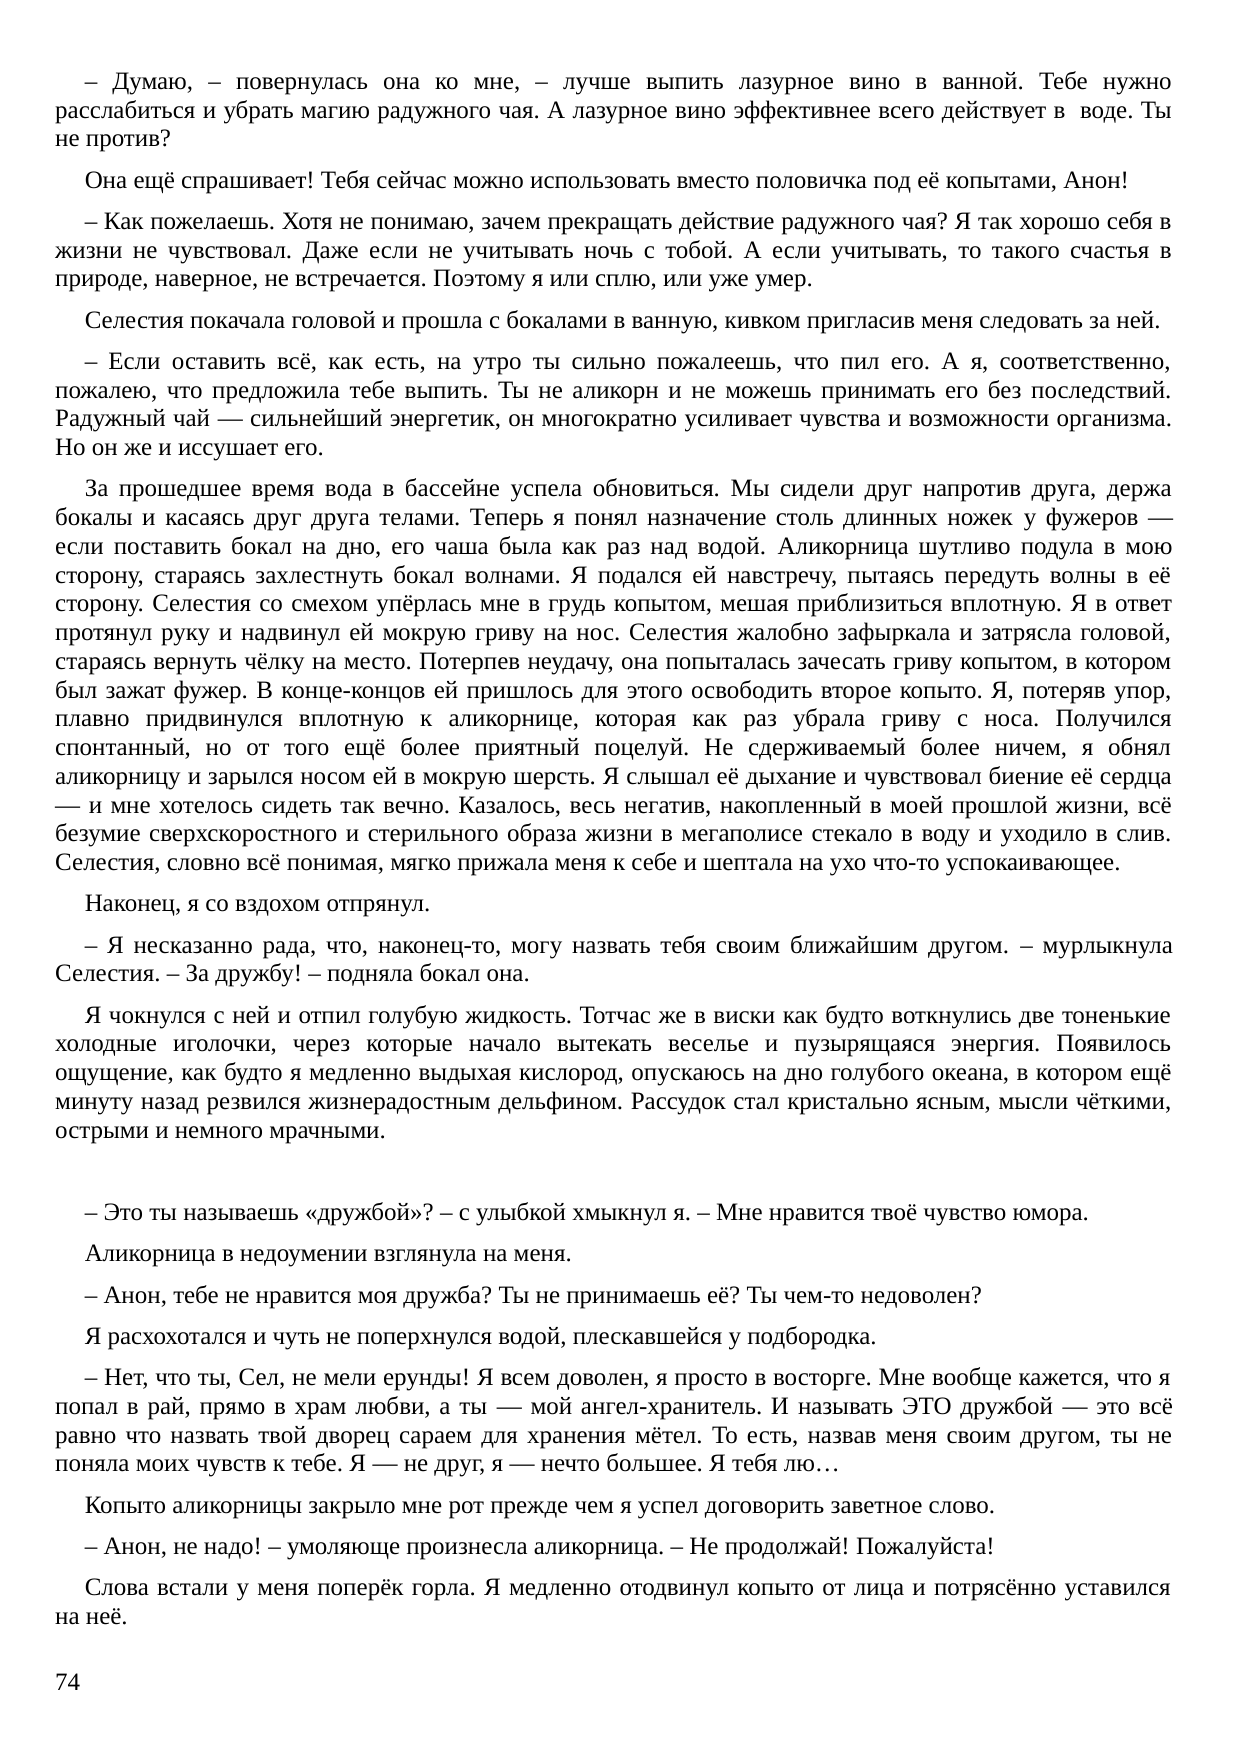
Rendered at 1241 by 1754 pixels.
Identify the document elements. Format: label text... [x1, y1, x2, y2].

text Я расхохотался и чуть не поперхнулся водой, плескавшейся у подбородка. [55, 1321, 1173, 1350]
text Копыто аликорницы закрыло мне рот прежде чем я успел договорить заветное слово. [55, 1490, 1173, 1518]
text Аликорница в недоумении взглянула на меня. [55, 1238, 1173, 1267]
text Слова встали у меня поперёк горла. Я медленно отодвинул копыто от лица и потрясённо уставился на неё. [55, 1572, 1173, 1630]
text Я чокнулся с ней и отпил голубую жидкость. Тотчас же в виски как будто воткнулись две тоненькие холодные иголочки, через которые начало вытекать веселье и пузырящаяся энергия. Появилось ощущение, как будто я медленно выдыхая кислород, опускаюсь на дно голубого океана, в котором ещё минуту назад резвился жизнерадостным дельфином. Рассудок стал кристально ясным, мысли чёткими, острыми и немного мрачными. [55, 1000, 1173, 1143]
text – Если оставить всё, как есть, на утро ты сильно пожалеешь, что пил его. А я, соответственно, пожалею, что предложила тебе выпить. Ты не аликорн и не можешь принимать его без последствий. Радужный чай — сильнейший энергетик, он многократно усиливает чувства и возможности организма. Но он же и иссушает его. [55, 346, 1173, 461]
text Наконец, я со вздохом отпрянул. [55, 888, 1173, 917]
text – Думаю, – повернулась она ко мне, – лучше выпить лазурное вино в ванной. Тебе нужно расслабиться и убрать магию радужного чая. А лазурное вино эффективнее всего действует в воде. Ты не против? [55, 66, 1173, 152]
text – Нет, что ты, Сел, не мели ерунды! Я всем доволен, я просто в восторге. Мне вообще кажется, что я попал в рай, прямо в храм любви, а ты — мой ангел-хранитель. И называть ЭТО дружбой — это всё равно что назвать твой дворец сараем для хранения мётел. То есть, назвав меня своим другом, ты не поняла моих чувств к тебе. Я — не друг, я — нечто большее. Я тебя лю… [55, 1362, 1173, 1477]
text Она ещё спрашивает! Тебя сейчас можно использовать вместо половичка под её копытами, Анон! [55, 165, 1173, 193]
text – Как пожелаешь. Хотя не понимаю, зачем прекращать действие радужного чая? Я так хорошо себя в жизни не чувствовал. Даже если не учитывать ночь с тобой. А если учитывать, то такого счастья в природе, наверное, не встречается. Поэтому я или сплю, или уже умер. [55, 206, 1173, 292]
text За прошедшее время вода в бассейне успела обновиться. Мы сидели друг напротив друга, держа бокалы и касаясь друг друга телами. Теперь я понял назначение столь длинных ножек у фужеров — если поставить бокал на дно, его чаша была как раз над водой. Аликорница шутливо подула в мою сторону, стараясь захлестнуть бокал волнами. Я подался ей навстречу, пытаясь передуть волны в её сторону. Селестия со смехом упёрлась мне в грудь копытом, мешая приблизиться вплотную. Я в ответ протянул руку и надвинул ей мокрую гриву на нос. Селестия жалобно зафыркала и затрясла головой, стараясь вернуть чёлку на место. Потерпев неудачу, она попыталась зачесать гриву копытом, в котором был зажат фужер. В конце-концов ей пришлось для этого освободить второе копыто. Я, потеряв упор, плавно придвинулся вплотную к аликорнице, которая как раз убрала гриву с носа. Получился спонтанный, но от того ещё более приятный поцелуй. Не сдерживаемый более ничем, я обнял аликорницу и зарылся носом ей в мокрую шерсть. Я слышал её дыхание и чувствовал биение её сердца — и мне хотелось сидеть так вечно. Казалось, весь негатив, накопленный в моей прошлой жизни, всё безумие сверхскоростного и стерильного образа жизни в мегаполисе стекало в воду и уходило в слив. Селестия, словно всё понимая, мягко прижала меня к себе и шептала на ухо что-то успокаивающее. [55, 473, 1173, 876]
text Селестия покачала головой и прошла с бокалами в ванную, кивком пригласив меня следовать за ней. [55, 305, 1173, 333]
text – Это ты называешь «дружбой»? – с улыбкой хмыкнул я. – Мне нравится твоё чувство юмора. [55, 1197, 1173, 1226]
text – Я несказанно рада, что, наконец-то, могу назвать тебя своим ближайшим другом. – мурлыкнула Селестия. – За дружбу! – подняла бокал она. [55, 930, 1173, 987]
text – Анон, тебе не нравится моя дружба? Ты не принимаешь её? Ты чем-то недоволен? [55, 1280, 1173, 1308]
text – Анон, не надо! – умоляюще произнесла аликорница. – Не продолжай! Пожалуйста! [55, 1531, 1173, 1560]
